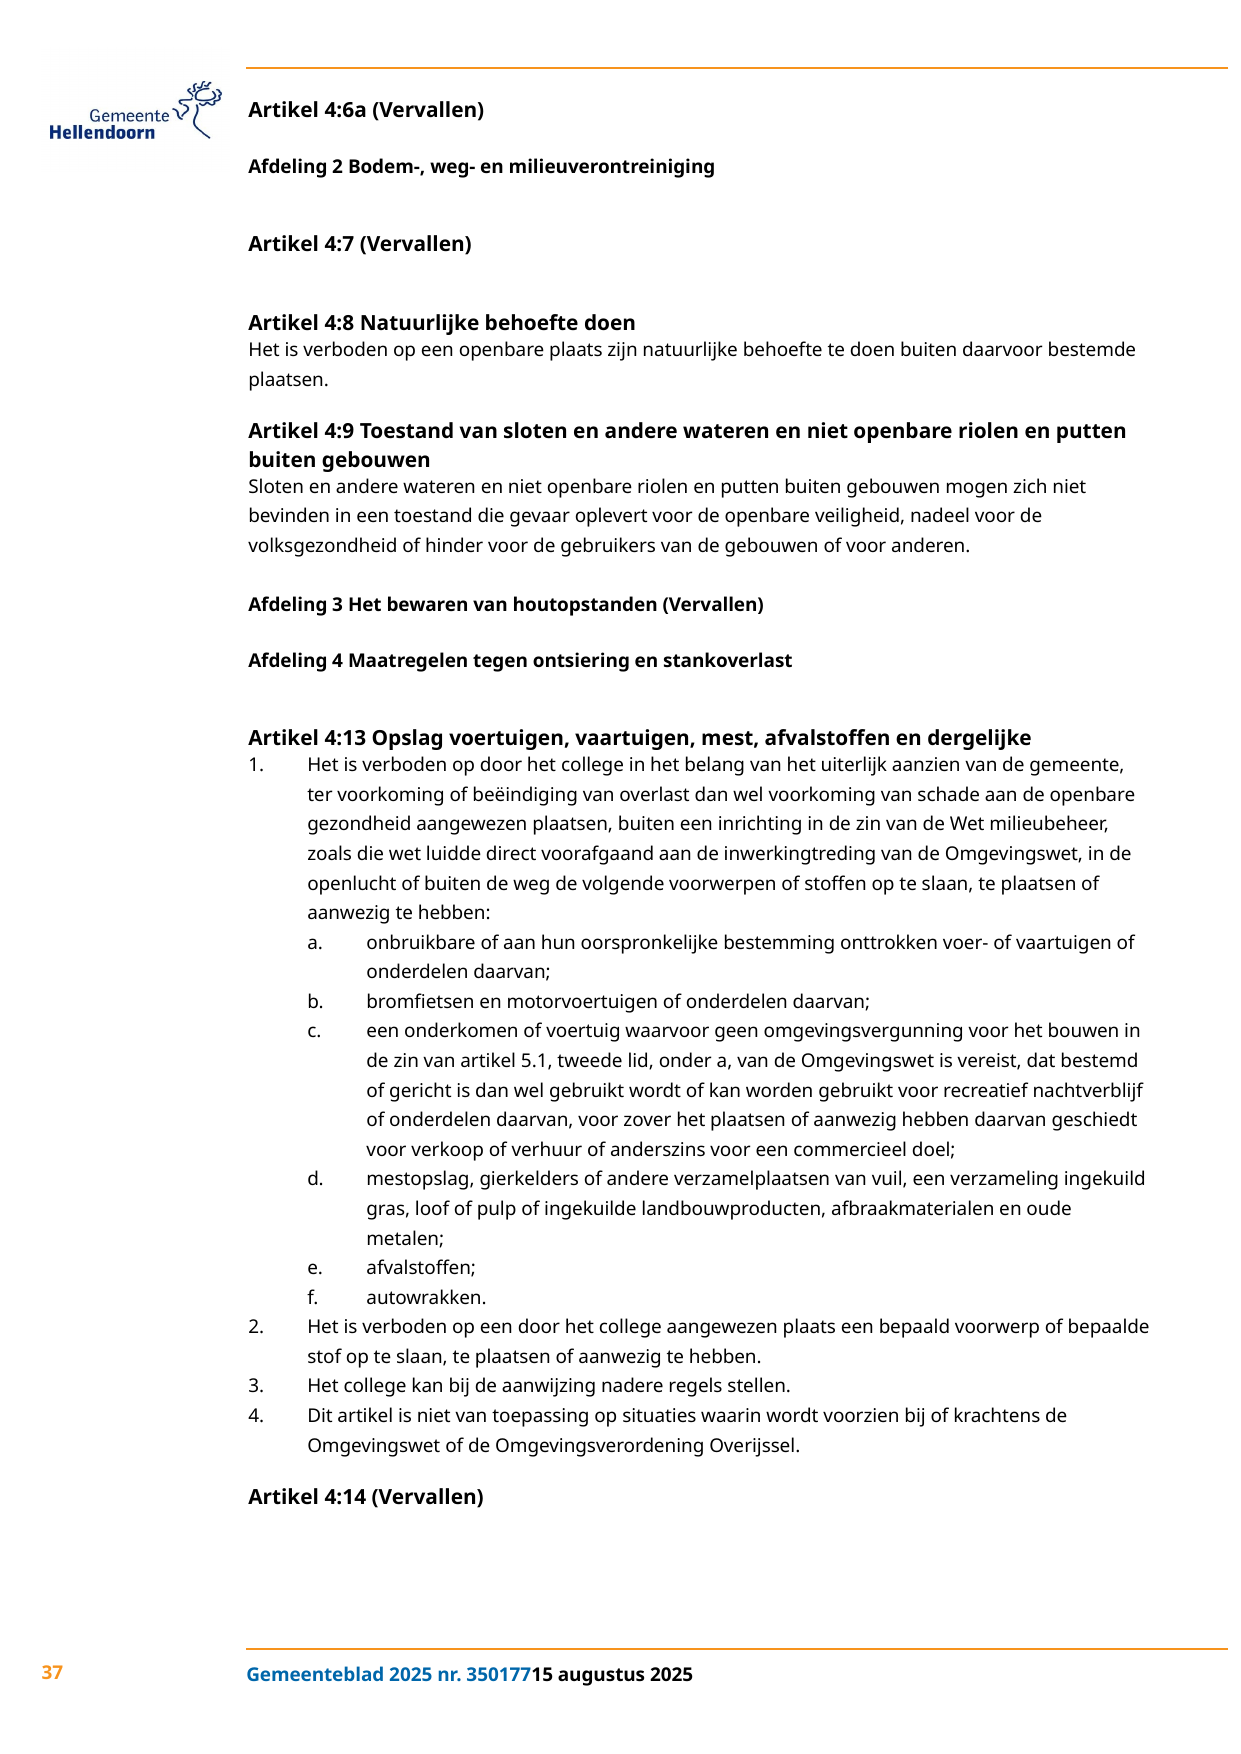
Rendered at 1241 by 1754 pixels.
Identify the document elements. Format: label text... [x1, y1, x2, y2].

list afvalstoffen; [307, 1254, 1152, 1280]
picture [41, 47, 231, 172]
list onbruikbare of aan hun oorspronkelijke bestemming onttrokken voer- of vaartuigen of onderdelen daarvan; [307, 929, 1152, 984]
text Artikel 4:8 Natuurlijke behoefte doen [248, 308, 1152, 336]
text Artikel 4:9 Toestand van sloten en andere wateren en niet openbare riolen en putten buiten gebouwen [248, 416, 1152, 473]
list Het is verboden op door het college in het belang van het uiterlijk aanzien van de gemeente, ter voorkoming of beëindiging van overlast dan wel voorkoming van schade aan de openbare gezondheid aangewezen plaatsen, buiten een inrichting in de zin van de Wet milieubeheer, zoals die wet luidde direct voorafgaand aan de inwerkingtreding van de Omgevingswet, in de openlucht of buiten de weg de volgende voorwerpen of stoffen op te slaan, te plaatsen of aanwezig te hebben: [248, 751, 1152, 925]
text Afdeling 4 Maatregelen tegen ontsiering en stankoverlast [248, 647, 1152, 672]
list mestopslag, gierkelders of andere verzamelplaatsen van vuil, een verzameling ingekuild gras, loof of pulp of ingekuilde landbouwproducten, afbraakmaterialen en oude metalen; [307, 1166, 1152, 1250]
text Afdeling 3 Het bewaren van houtopstanden (Vervallen) [248, 591, 1152, 617]
text Artikel 4:13 Opslag voertuigen, vaartuigen, mest, afvalstoffen en dergelijke [248, 723, 1152, 751]
list een onderkomen of voertuig waarvoor geen omgevingsvergunning voor het bouwen in de zin van artikel 5.1, tweede lid, onder a, van de Omgevingswet is vereist, dat bestemd of gericht is dan wel gebruikt wordt of kan worden gebruikt voor recreatief nachtverblijf of onderdelen daarvan, voor zover het plaatsen of aanwezig hebben daarvan geschiedt voor verkoop of verhuur of anderszins voor een commercieel doel; [307, 1018, 1152, 1162]
text Artikel 4:6a (Vervallen) [248, 95, 1152, 123]
text Afdeling 2 Bodem-, weg- en milieuverontreiniging [248, 153, 1152, 178]
list Het is verboden op een door het college aangewezen plaats een bepaald voorwerp of bepaalde stof op te slaan, te plaatsen of aanwezig te hebben. [248, 1313, 1152, 1369]
list Dit artikel is niet van toepassing op situaties waarin wordt voorzien bij of krachtens de Omgevingswet of de Omgevingsverordening Overijssel. [248, 1402, 1152, 1457]
list autowrakken. [307, 1284, 1152, 1309]
text Sloten en andere wateren en niet openbare riolen en putten buiten gebouwen mogen zich niet bevinden in een toestand die gevaar oplevert voor de openbare veiligheid, nadeel voor de volksgezondheid of hinder voor de gebruikers van de gebouwen of voor anderen. [248, 473, 1152, 558]
text Artikel 4:14 (Vervallen) [248, 1482, 1152, 1511]
list Het college kan bij de aanwijzing nadere regels stellen. [248, 1373, 1152, 1398]
text Het is verboden op een openbare plaats zijn natuurlijke behoefte te doen buiten daarvoor bestemde plaatsen. [248, 336, 1152, 392]
text Artikel 4:7 (Vervallen) [248, 229, 1152, 257]
list bromfietsen en motorvoertuigen of onderdelen daarvan; [307, 988, 1152, 1014]
